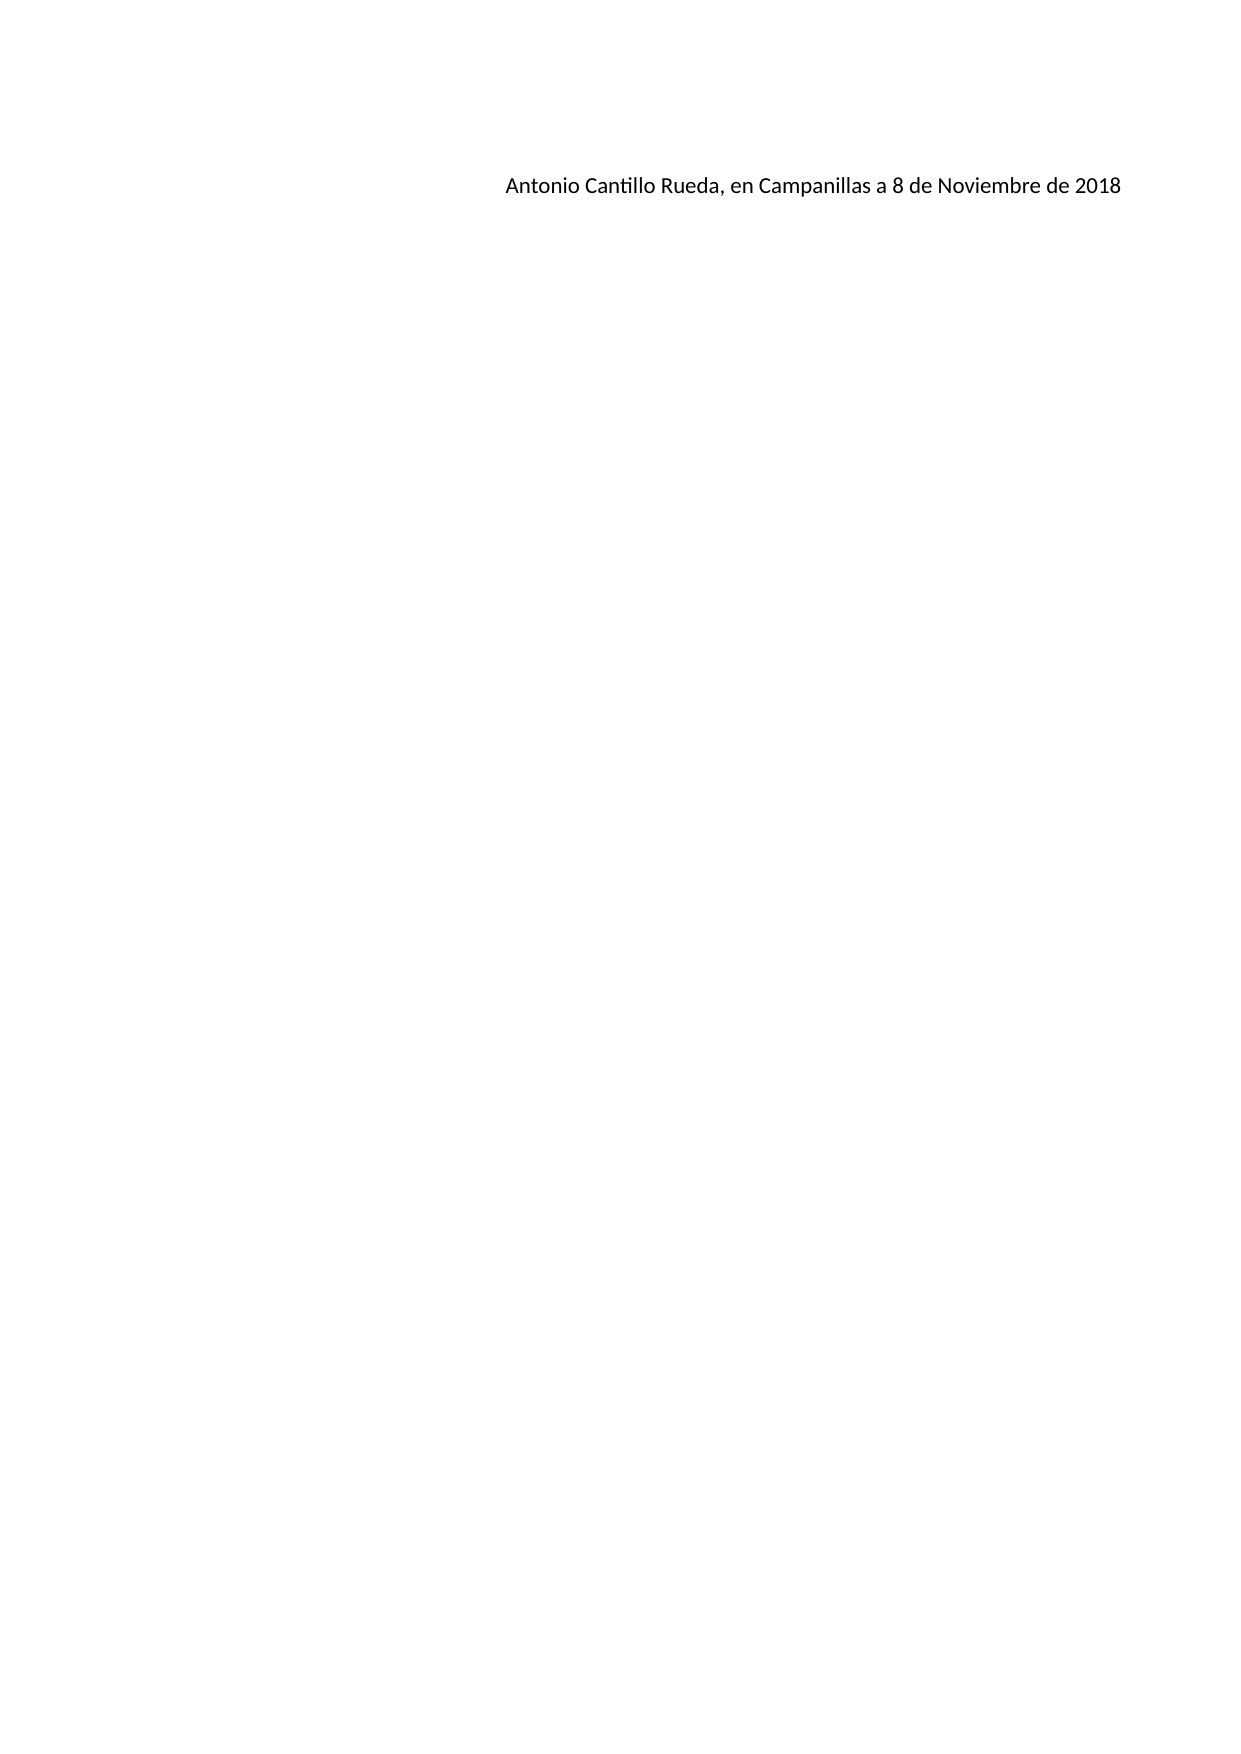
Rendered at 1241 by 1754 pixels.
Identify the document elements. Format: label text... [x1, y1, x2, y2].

text Antonio Cantillo Rueda, en Campanillas a 8 de Noviembre de 2018 [118, 171, 1122, 199]
